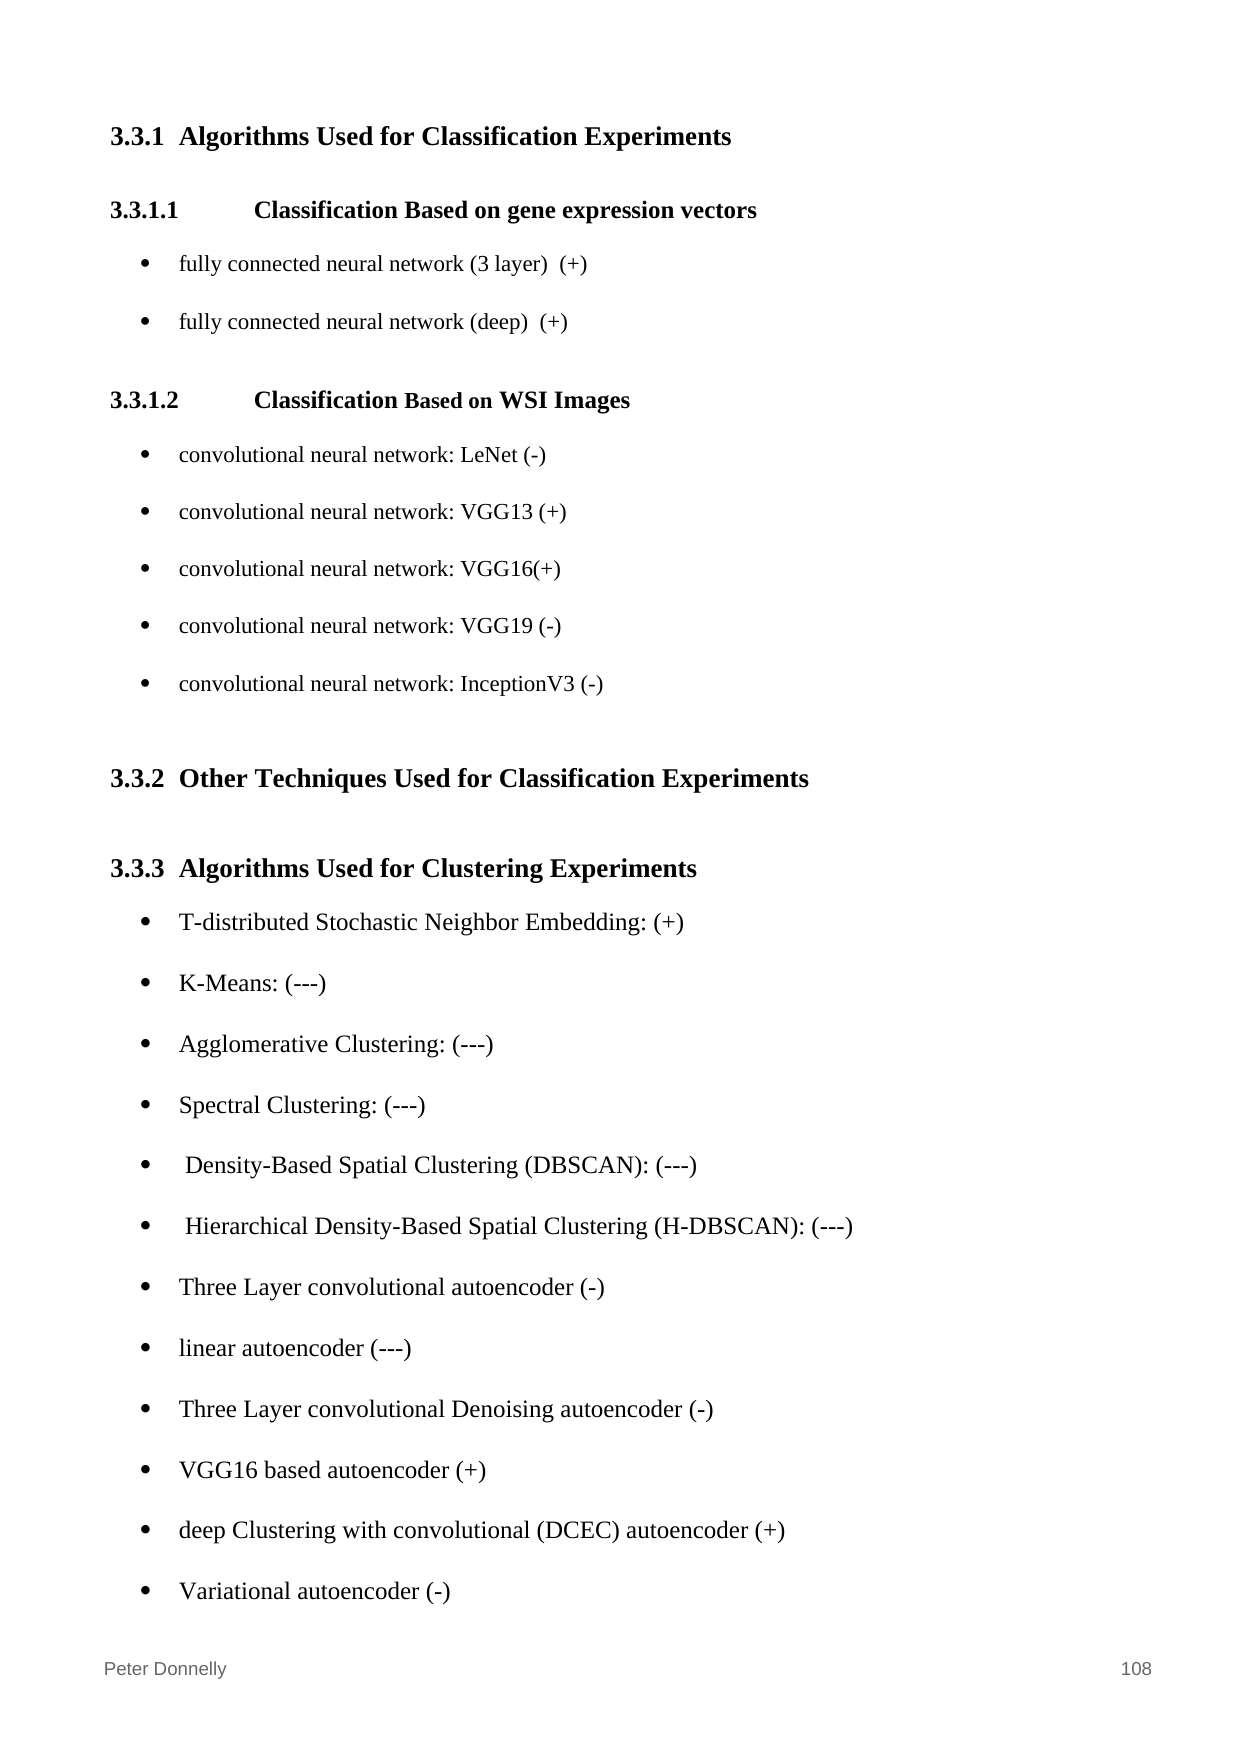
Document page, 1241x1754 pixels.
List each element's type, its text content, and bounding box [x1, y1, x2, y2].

list Hierarchical Density-Based Spatial Clustering (H-DBSCAN): (---) [141, 1211, 1146, 1240]
list convolutional neural network: LeNet (-) [141, 441, 1146, 467]
list convolutional neural network: VGG13 (+) [141, 498, 1146, 524]
subtitle Classification Based on WSI Images [103, 386, 1146, 414]
list Agglomerative Clustering: (---) [141, 1029, 1146, 1058]
list fully connected neural network (deep) (+) [141, 308, 1146, 334]
list Density-Based Spatial Clustering (DBSCAN): (---) [141, 1151, 1146, 1179]
list T-distributed Stochastic Neighbor Embedding: (+) [141, 907, 1146, 936]
list Spectral Clustering: (---) [141, 1090, 1146, 1118]
list convolutional neural network: VGG16(+) [141, 555, 1146, 582]
list K-Means: (---) [141, 968, 1146, 997]
list VGG16 based autoencoder (+) [141, 1455, 1146, 1483]
subtitle Other Techniques Used for Classification Experiments [103, 762, 1146, 793]
list Variational autoencoder (-) [141, 1576, 1146, 1605]
list deep Clustering with convolutional (DCEC) autoencoder (+) [141, 1516, 1146, 1544]
list Three Layer convolutional autoencoder (-) [141, 1272, 1146, 1301]
list fully connected neural network (3 layer) (+) [141, 251, 1146, 277]
subtitle Classification Based on gene expression vectors [103, 195, 1146, 224]
subtitle Algorithms Used for Classification Experiments [103, 120, 1146, 151]
subtitle Algorithms Used for Clustering Experiments [103, 852, 1146, 883]
list linear autoencoder (---) [141, 1333, 1146, 1362]
list convolutional neural network: InceptionV3 (-) [141, 669, 1146, 696]
list Three Layer convolutional Denoising autoencoder (-) [141, 1394, 1146, 1423]
list convolutional neural network: VGG19 (-) [141, 612, 1146, 639]
